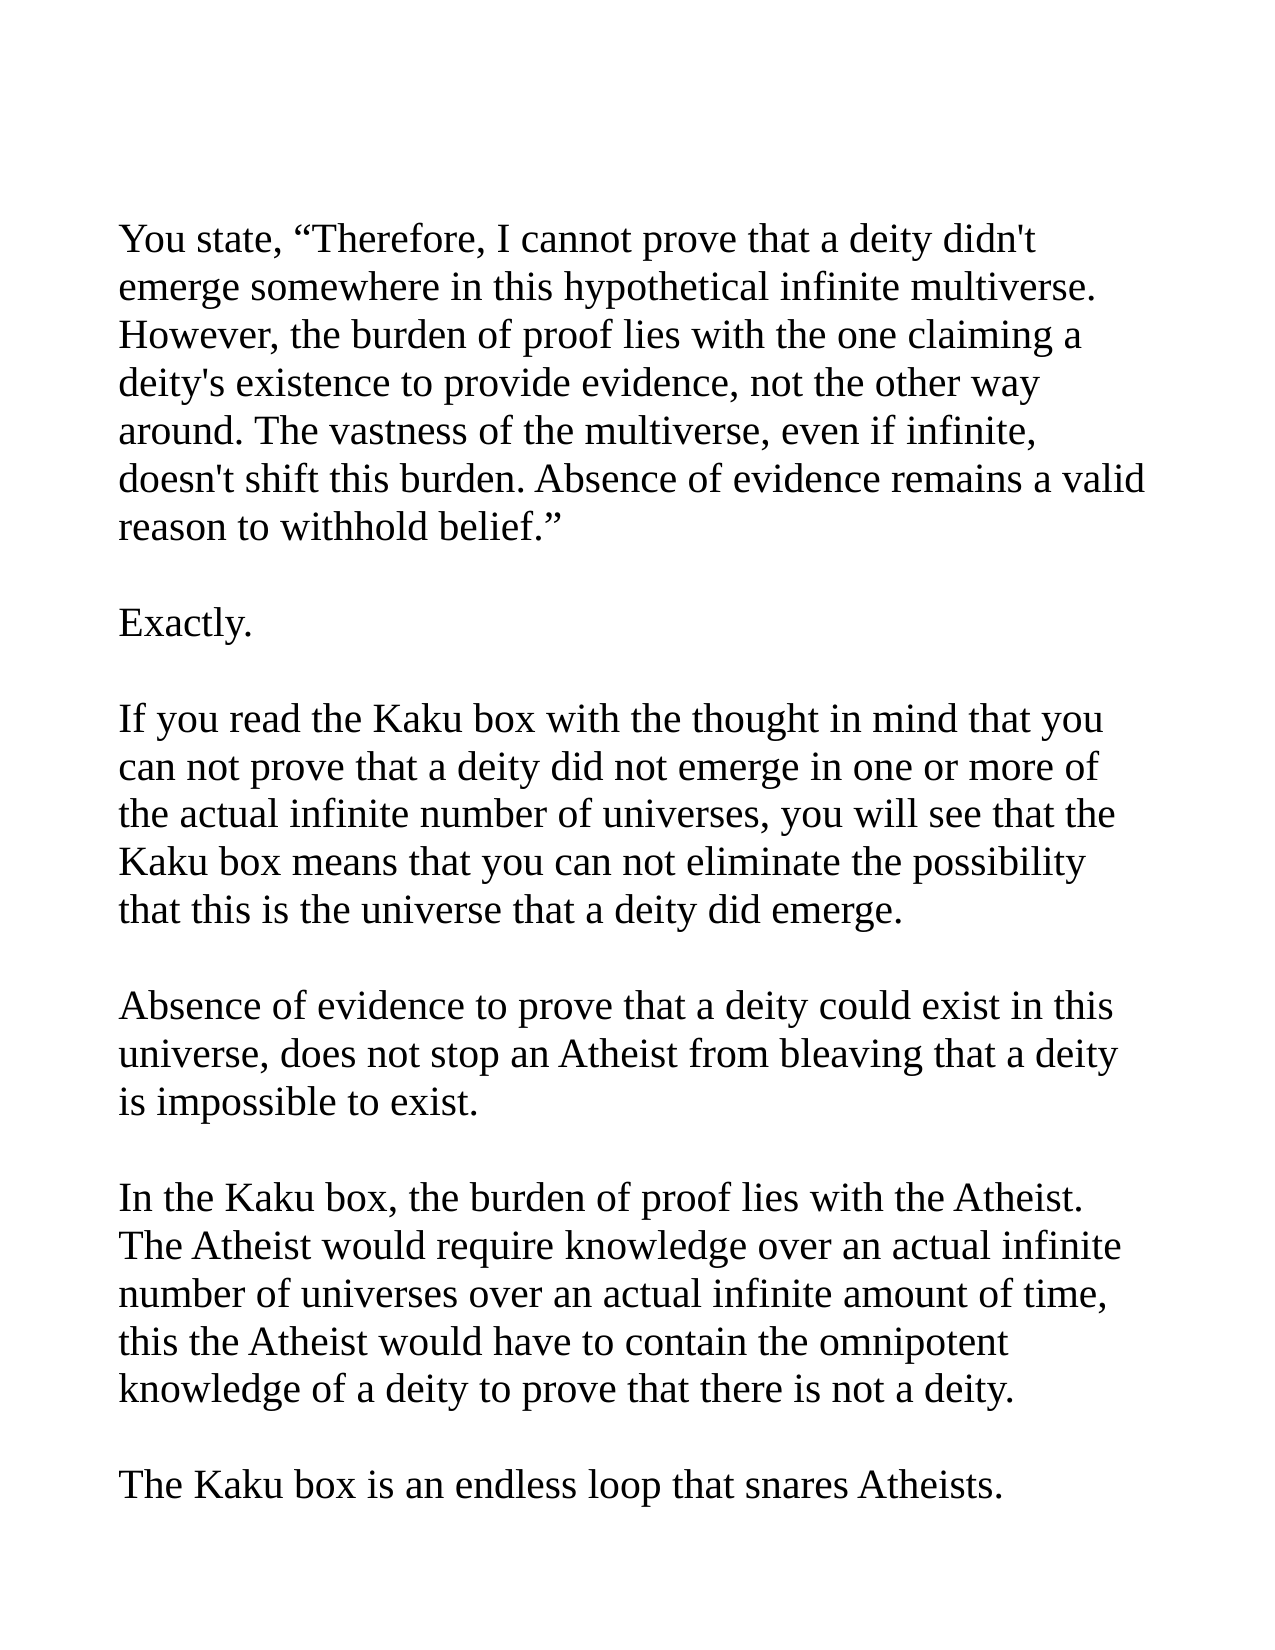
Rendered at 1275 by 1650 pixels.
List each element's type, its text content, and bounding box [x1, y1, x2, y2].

text Absence of evidence to prove that a deity could exist in this universe, does not stop an Atheist from bleaving that a deity is impossible to exist. [118, 981, 1157, 1124]
text You state, “Therefore, I cannot prove that a deity didn't emerge somewhere in this hypothetical infinite multiverse. However, the burden of proof lies with the one claiming a deity's existence to provide evidence, not the other way around. The vastness of the multiverse, even if infinite, doesn't shift this burden. Absence of evidence remains a valid reason to withhold belief.” [118, 214, 1157, 549]
text Exactly. [118, 597, 1157, 645]
text The Kaku box is an endless loop that snares Atheists. [118, 1460, 1157, 1508]
text In the Kaku box, the burden of proof lies with the Atheist. The Atheist would require knowledge over an actual infinite number of universes over an actual infinite amount of time, this the Atheist would have to contain the omnipotent knowledge of a deity to prove that there is not a deity. [118, 1172, 1157, 1412]
text If you read the Kaku box with the thought in mind that you can not prove that a deity did not emerge in one or more of the actual infinite number of universes, you will see that the Kaku box means that you can not eliminate the possibility that this is the universe that a deity did emerge. [118, 693, 1157, 933]
